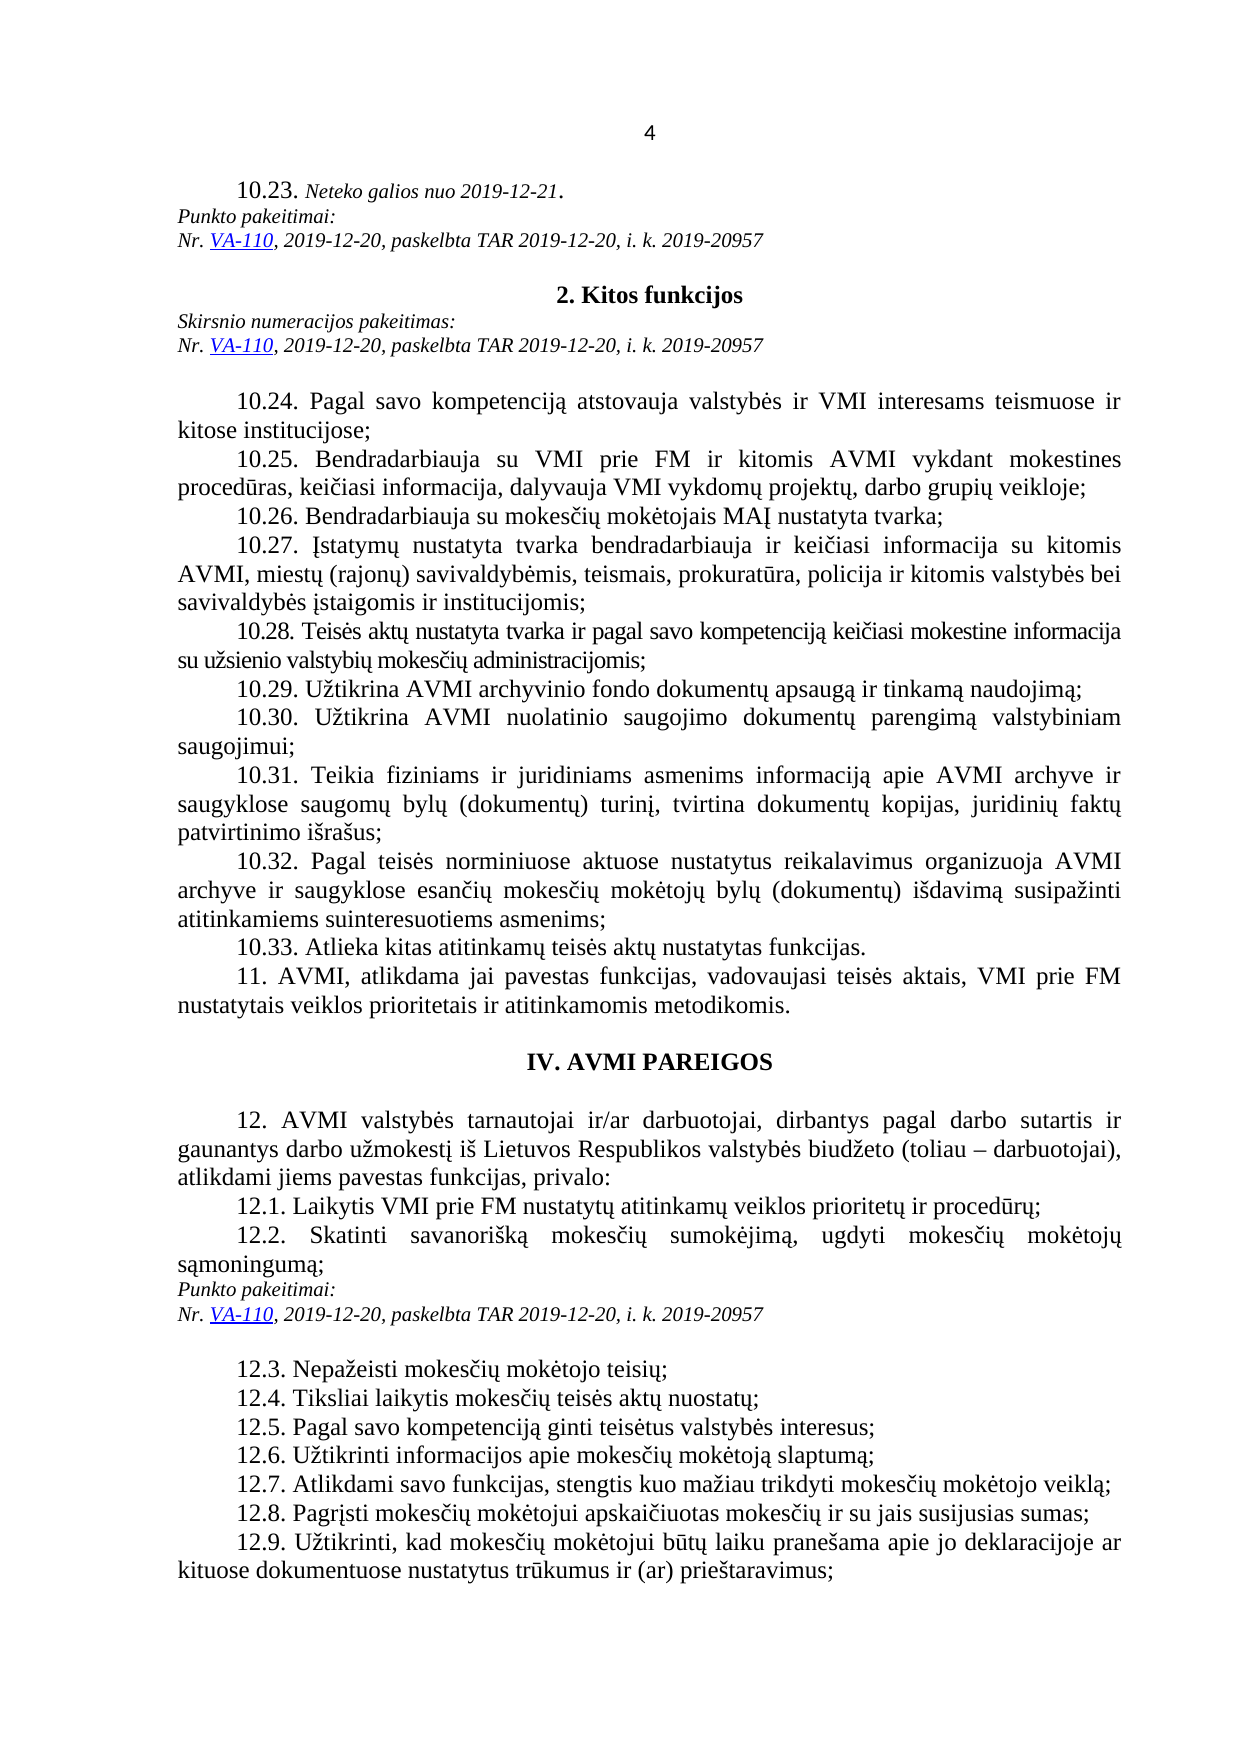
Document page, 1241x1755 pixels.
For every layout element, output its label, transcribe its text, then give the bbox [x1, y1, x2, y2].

text 10.29. Užtikrina AVMI archyvinio fondo dokumentų apsaugą ir tinkamą naudojimą; [177, 674, 1122, 702]
text 10.23. Neteko galios nuo 2019-12-21. [177, 175, 1122, 204]
text 10.25. Bendradarbiauja su VMI prie FM ir kitomis AVMI vykdant mokestines procedūras, keičiasi informacija, dalyvauja VMI vykdomų projektų, darbo grupių veikloje; [177, 444, 1122, 501]
text 12.6. Užtikrinti informacijos apie mokesčių mokėtoją slaptumą; [177, 1441, 1122, 1469]
text Punkto pakeitimai: [177, 204, 1122, 228]
text Nr. VA-110, 2019-12-20, paskelbta TAR 2019-12-20, i. k. 2019-20957 [177, 333, 1122, 357]
text Nr. VA-110, 2019-12-20, paskelbta TAR 2019-12-20, i. k. 2019-20957 [177, 1301, 1122, 1326]
text Punkto pakeitimai: [177, 1277, 1122, 1301]
text 12.3. Nepažeisti mokesčių mokėtojo teisių; [177, 1354, 1122, 1383]
text 10.28. Teisės aktų nustatyta tvarka ir pagal savo kompetenciją keičiasi mokestine informacija su užsienio valstybių mokesčių administracijomis; [177, 616, 1122, 674]
text 2. Kitos funkcijos [177, 281, 1122, 309]
text Nr. VA-110, 2019-12-20, paskelbta TAR 2019-12-20, i. k. 2019-20957 [177, 228, 1122, 252]
text 10.27. Įstatymų nustatyta tvarka bendradarbiauja ir keičiasi informacija su kitomis AVMI, miestų (rajonų) savivaldybėmis, teismais, prokuratūra, policija ir kitomis valstybės bei savivaldybės įstaigomis ir institucijomis; [177, 530, 1122, 616]
text 10.31. Teikia fiziniams ir juridiniams asmenims informaciją apie AVMI archyve ir saugyklose saugomų bylų (dokumentų) turinį, tvirtina dokumentų kopijas, juridinių faktų patvirtinimo išrašus; [177, 760, 1122, 846]
text 12.7. Atlikdami savo funkcijas, stengtis kuo mažiau trikdyti mokesčių mokėtojo veiklą; [177, 1469, 1122, 1498]
text 10.32. Pagal teisės norminiuose aktuose nustatytus reikalavimus organizuoja AVMI archyve ir saugyklose esančių mokesčių mokėtojų bylų (dokumentų) išdavimą susipažinti atitinkamiems suinteresuotiems asmenims; [177, 846, 1122, 932]
text Skirsnio numeracijos pakeitimas: [177, 309, 1122, 333]
text 12.4. Tiksliai laikytis mokesčių teisės aktų nuostatų; [177, 1383, 1122, 1412]
text 12.1. Laikytis VMI prie FM nustatytų atitinkamų veiklos prioritetų ir procedūrų; [177, 1191, 1122, 1220]
text 12.9. Užtikrinti, kad mokesčių mokėtojui būtų laiku pranešama apie jo deklaracijoje ar kituose dokumentuose nustatytus trūkumus ir (ar) prieštaravimus; [177, 1527, 1122, 1584]
text 10.24. Pagal savo kompetenciją atstovauja valstybės ir VMI interesams teismuose ir kitose institucijose; [177, 386, 1122, 444]
text 11. AVMI, atlikdama jai pavestas funkcijas, vadovaujasi teisės aktais, VMI prie FM nustatytais veiklos prioritetais ir atitinkamomis metodikomis. [177, 961, 1122, 1019]
text 12.8. Pagrįsti mokesčių mokėtojui apskaičiuotas mokesčių ir su jais susijusias sumas; [177, 1498, 1122, 1527]
text 10.33. Atlieka kitas atitinkamų teisės aktų nustatytas funkcijas. [177, 932, 1122, 961]
text 12.5. Pagal savo kompetenciją ginti teisėtus valstybės interesus; [177, 1412, 1122, 1441]
text 12.2. Skatinti savanorišką mokesčių sumokėjimą, ugdyti mokesčių mokėtojų sąmoningumą; [177, 1220, 1122, 1277]
text 10.26. Bendradarbiauja su mokesčių mokėtojais MAĮ nustatyta tvarka; [177, 501, 1122, 530]
text 10.30. Užtikrina AVMI nuolatinio saugojimo dokumentų parengimą valstybiniam saugojimui; [177, 702, 1122, 760]
text IV. AVMI pareigos [177, 1047, 1122, 1076]
text 12. AVMI valstybės tarnautojai ir/ar darbuotojai, dirbantys pagal darbo sutartis ir gaunantys darbo užmokestį iš Lietuvos Respublikos valstybės biudžeto (toliau – darbuotojai), atlikdami jiems pavestas funkcijas, privalo: [177, 1105, 1122, 1191]
